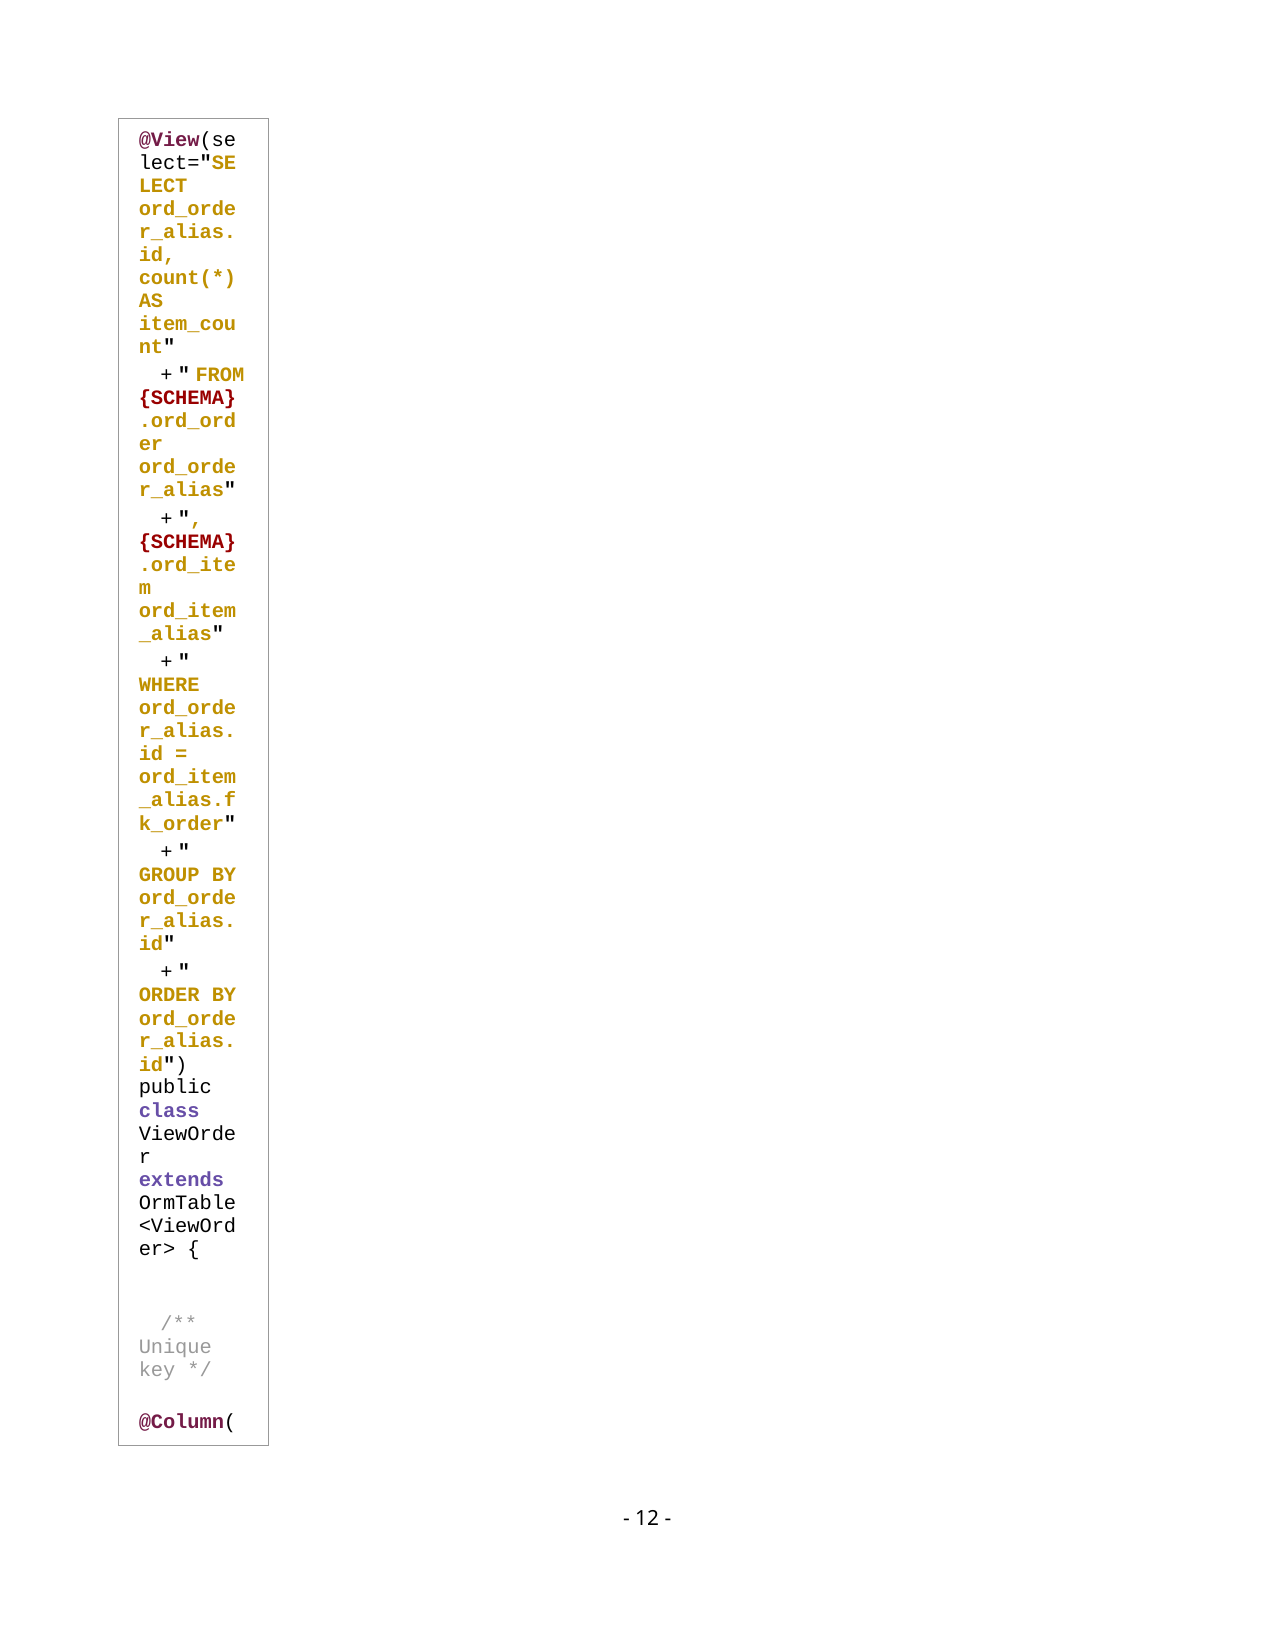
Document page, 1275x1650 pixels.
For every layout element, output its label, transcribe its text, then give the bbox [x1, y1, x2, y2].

table_header @View(select="SELECT ord_order_alias.id, count(*) AS item_count" + " FROM {SCHEMA}.ord_order ord_order_alias" + ", {SCHEMA}.ord_item ord_item_alias" + " WHERE ord_order_alias.id = ord_item_alias.fk_order" + " GROUP BY ord_order_alias.id" + " ORDER BY ord_order_alias.id") public class ViewOrder extends OrmTable<ViewOrder> { /** Unique key */ @Column( [119, 119, 268, 1445]
